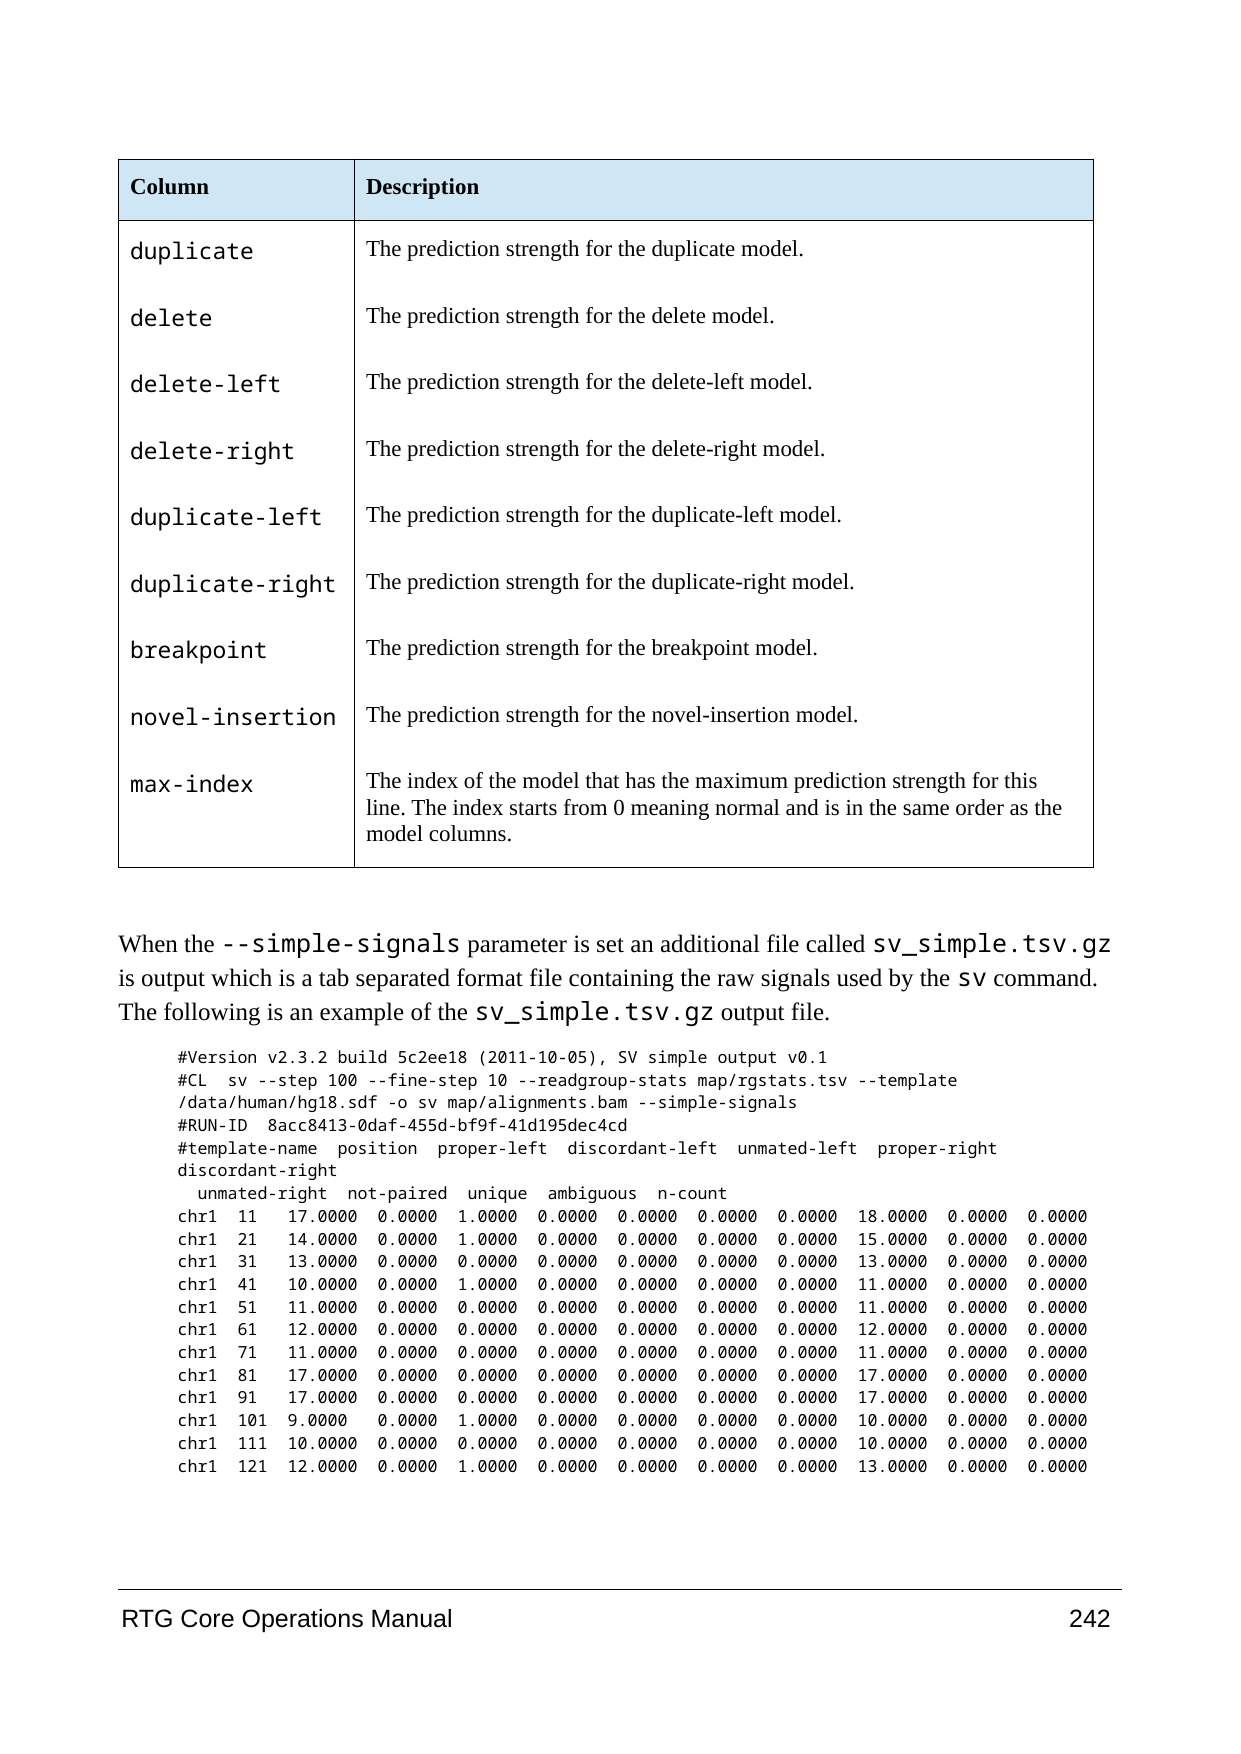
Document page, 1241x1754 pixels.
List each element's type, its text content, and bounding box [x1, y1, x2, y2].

text chr1 61 12.0000 0.0000 0.0000 0.0000 0.0000 0.0000 0.0000 12.0000 0.0000 0.0000 [177, 1318, 1122, 1341]
table_cell delete-left [119, 354, 354, 420]
table_cell The prediction strength for the duplicate model. [355, 221, 1093, 287]
table_cell breakpoint [119, 620, 354, 686]
text chr1 81 17.0000 0.0000 0.0000 0.0000 0.0000 0.0000 0.0000 17.0000 0.0000 0.0000 [177, 1363, 1122, 1386]
table_cell duplicate-left [119, 487, 354, 553]
table_cell The prediction strength for the novel-insertion model. [355, 686, 1093, 753]
text chr1 41 10.0000 0.0000 1.0000 0.0000 0.0000 0.0000 0.0000 11.0000 0.0000 0.0000 [177, 1273, 1122, 1295]
text #RUN-ID 8acc8413-0daf-455d-bf9f-41d195dec4cd [177, 1114, 1122, 1136]
text chr1 21 14.0000 0.0000 1.0000 0.0000 0.0000 0.0000 0.0000 15.0000 0.0000 0.0000 [177, 1227, 1122, 1250]
text chr1 121 12.0000 0.0000 1.0000 0.0000 0.0000 0.0000 0.0000 13.0000 0.0000 0.0000 [177, 1454, 1122, 1477]
table_cell duplicate [119, 221, 354, 287]
table_cell The prediction strength for the delete model. [355, 287, 1093, 353]
table_header Description [355, 160, 1093, 220]
table_cell delete [119, 287, 354, 353]
text When the --simple-signals parameter is set an additional file called sv_simple.tsv.gz is output which is a tab separated format file containing the raw signals used by the sv command. The following is an example of the sv_simple.tsv.gz output file. [118, 926, 1122, 1028]
table_cell The prediction strength for the duplicate-left model. [355, 487, 1093, 553]
text chr1 101 9.0000 0.0000 1.0000 0.0000 0.0000 0.0000 0.0000 10.0000 0.0000 0.0000 [177, 1409, 1122, 1432]
table_cell The index of the model that has the maximum prediction strength for this line. The index starts from 0 meaning normal and is in the same order as the model columns. [355, 753, 1093, 867]
table_cell duplicate-right [119, 553, 354, 620]
text chr1 51 11.0000 0.0000 0.0000 0.0000 0.0000 0.0000 0.0000 11.0000 0.0000 0.0000 [177, 1295, 1122, 1318]
table_cell The prediction strength for the delete-right model. [355, 420, 1093, 487]
text chr1 111 10.0000 0.0000 0.0000 0.0000 0.0000 0.0000 0.0000 10.0000 0.0000 0.0000 [177, 1432, 1122, 1454]
table_cell The prediction strength for the breakpoint model. [355, 620, 1093, 686]
table_cell novel-insertion [119, 686, 354, 753]
text chr1 31 13.0000 0.0000 0.0000 0.0000 0.0000 0.0000 0.0000 13.0000 0.0000 0.0000 [177, 1250, 1122, 1273]
table_header Column [119, 160, 354, 220]
table_cell max-index [119, 753, 354, 867]
text #Version v2.3.2 build 5c2ee18 (2011-10-05), SV simple output v0.1 [177, 1046, 1122, 1068]
text #CL sv --step 100 --fine-step 10 --readgroup-stats map/rgstats.tsv --template /data/human/hg18.sdf -o sv map/alignments.bam --simple-signals [177, 1068, 1122, 1114]
text chr1 91 17.0000 0.0000 0.0000 0.0000 0.0000 0.0000 0.0000 17.0000 0.0000 0.0000 [177, 1386, 1122, 1409]
table_cell The prediction strength for the delete-left model. [355, 354, 1093, 420]
text chr1 71 11.0000 0.0000 0.0000 0.0000 0.0000 0.0000 0.0000 11.0000 0.0000 0.0000 [177, 1341, 1122, 1363]
table_cell The prediction strength for the duplicate-right model. [355, 553, 1093, 620]
table_cell delete-right [119, 420, 354, 487]
text chr1 11 17.0000 0.0000 1.0000 0.0000 0.0000 0.0000 0.0000 18.0000 0.0000 0.0000 [177, 1204, 1122, 1227]
text #template-name position proper-left discordant-left unmated-left proper-right discordant-right unmated-right not-paired unique ambiguous n-count [177, 1136, 1122, 1204]
